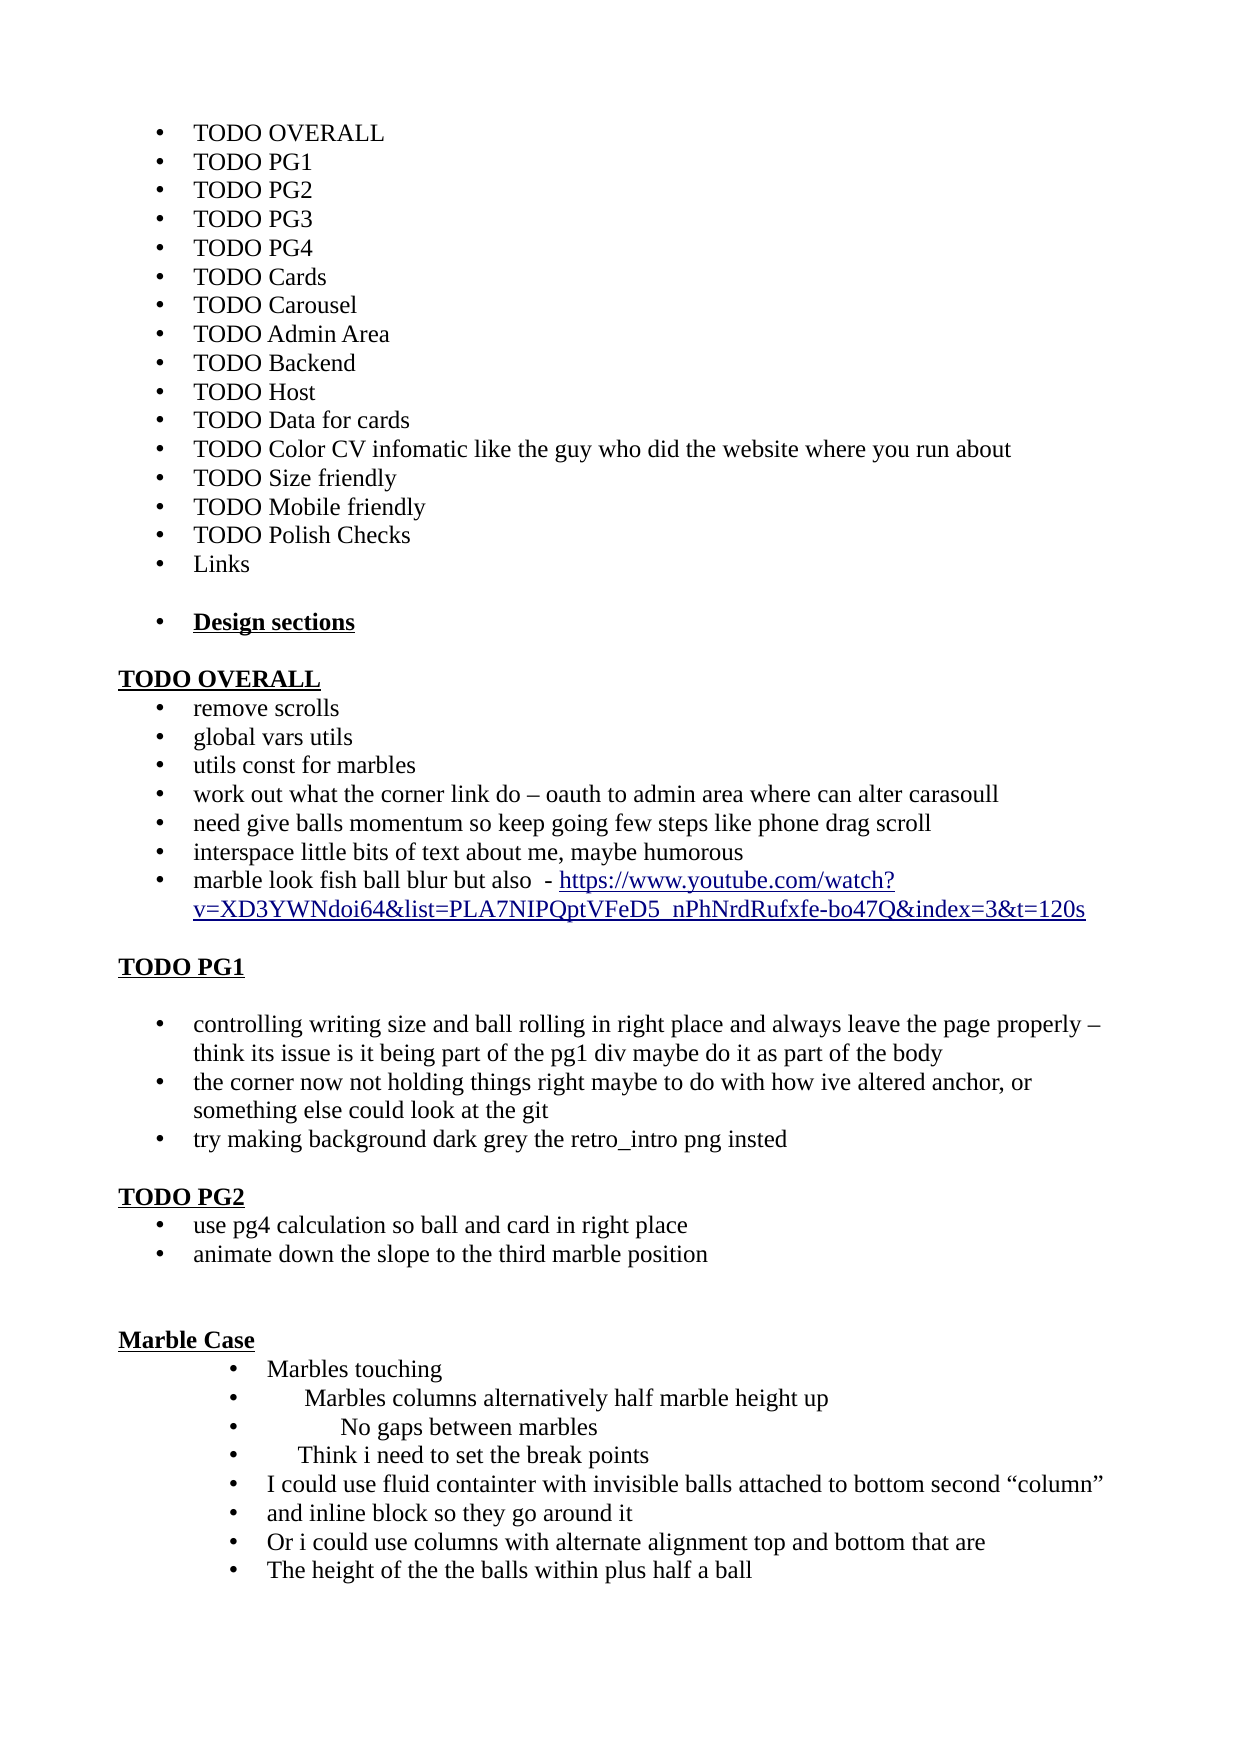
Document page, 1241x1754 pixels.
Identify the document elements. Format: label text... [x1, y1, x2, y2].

list TODO Color CV infomatic like the guy who did the website where you run about [156, 434, 1122, 463]
list TODO OVERALL [156, 118, 1122, 147]
text Marble Case [118, 1326, 1122, 1354]
list TODO Backend [156, 348, 1122, 377]
list utils const for marbles [156, 751, 1122, 779]
list TODO PG2 [156, 176, 1122, 204]
list TODO Data for cards [156, 406, 1122, 434]
list try making background dark grey the retro_intro png insted [156, 1124, 1122, 1153]
list I could use fluid containter with invisible balls attached to bottom second “column” [229, 1469, 1122, 1498]
list Or i could use columns with alternate alignment top and bottom that are [229, 1527, 1122, 1556]
list the corner now not holding things right maybe to do with how ive altered anchor, or something else could look at the git [156, 1067, 1122, 1124]
text TODO OVERALL [118, 664, 1122, 693]
list TODO Mobile friendly [156, 492, 1122, 521]
list TODO Polish Checks [156, 521, 1122, 549]
list Marbles touching [229, 1354, 1122, 1383]
list controlling writing size and ball rolling in right place and always leave the page properly – think its issue is it being part of the pg1 div maybe do it as part of the body [156, 1009, 1122, 1067]
list Links [156, 549, 1122, 578]
list global vars utils [156, 722, 1122, 751]
list TODO Size friendly [156, 463, 1122, 492]
list TODO PG4 [156, 233, 1122, 262]
list Think i need to set the break points [229, 1441, 1122, 1469]
list use pg4 calculation so ball and card in right place [156, 1211, 1122, 1239]
list TODO Host [156, 377, 1122, 406]
list TODO Admin Area [156, 319, 1122, 348]
list TODO Cards [156, 262, 1122, 291]
list marble look fish ball blur but also - https://www.youtube.com/watch?v=XD3YWNdoi64&list=PLA7NIPQptVFeD5_nPhNrdRufxfe-bo47Q&index=3&t=120s [156, 866, 1122, 923]
list and inline block so they go around it [229, 1498, 1122, 1527]
list The height of the the balls within plus half a ball [229, 1556, 1122, 1584]
list animate down the slope to the third marble position [156, 1239, 1122, 1268]
list TODO PG3 [156, 204, 1122, 233]
list TODO PG1 [156, 147, 1122, 176]
list interspace little bits of text about me, maybe humorous [156, 837, 1122, 866]
list Design sections [156, 607, 1122, 636]
list No gaps between marbles [229, 1412, 1122, 1441]
list remove scrolls [156, 693, 1122, 722]
list TODO Carousel [156, 291, 1122, 319]
text TODO PG2 [118, 1182, 1122, 1211]
list Marbles columns alternatively half marble height up [229, 1383, 1122, 1412]
list need give balls momentum so keep going few steps like phone drag scroll [156, 808, 1122, 837]
list work out what the corner link do – oauth to admin area where can alter carasoull [156, 779, 1122, 808]
text TODO PG1 [118, 952, 1122, 981]
